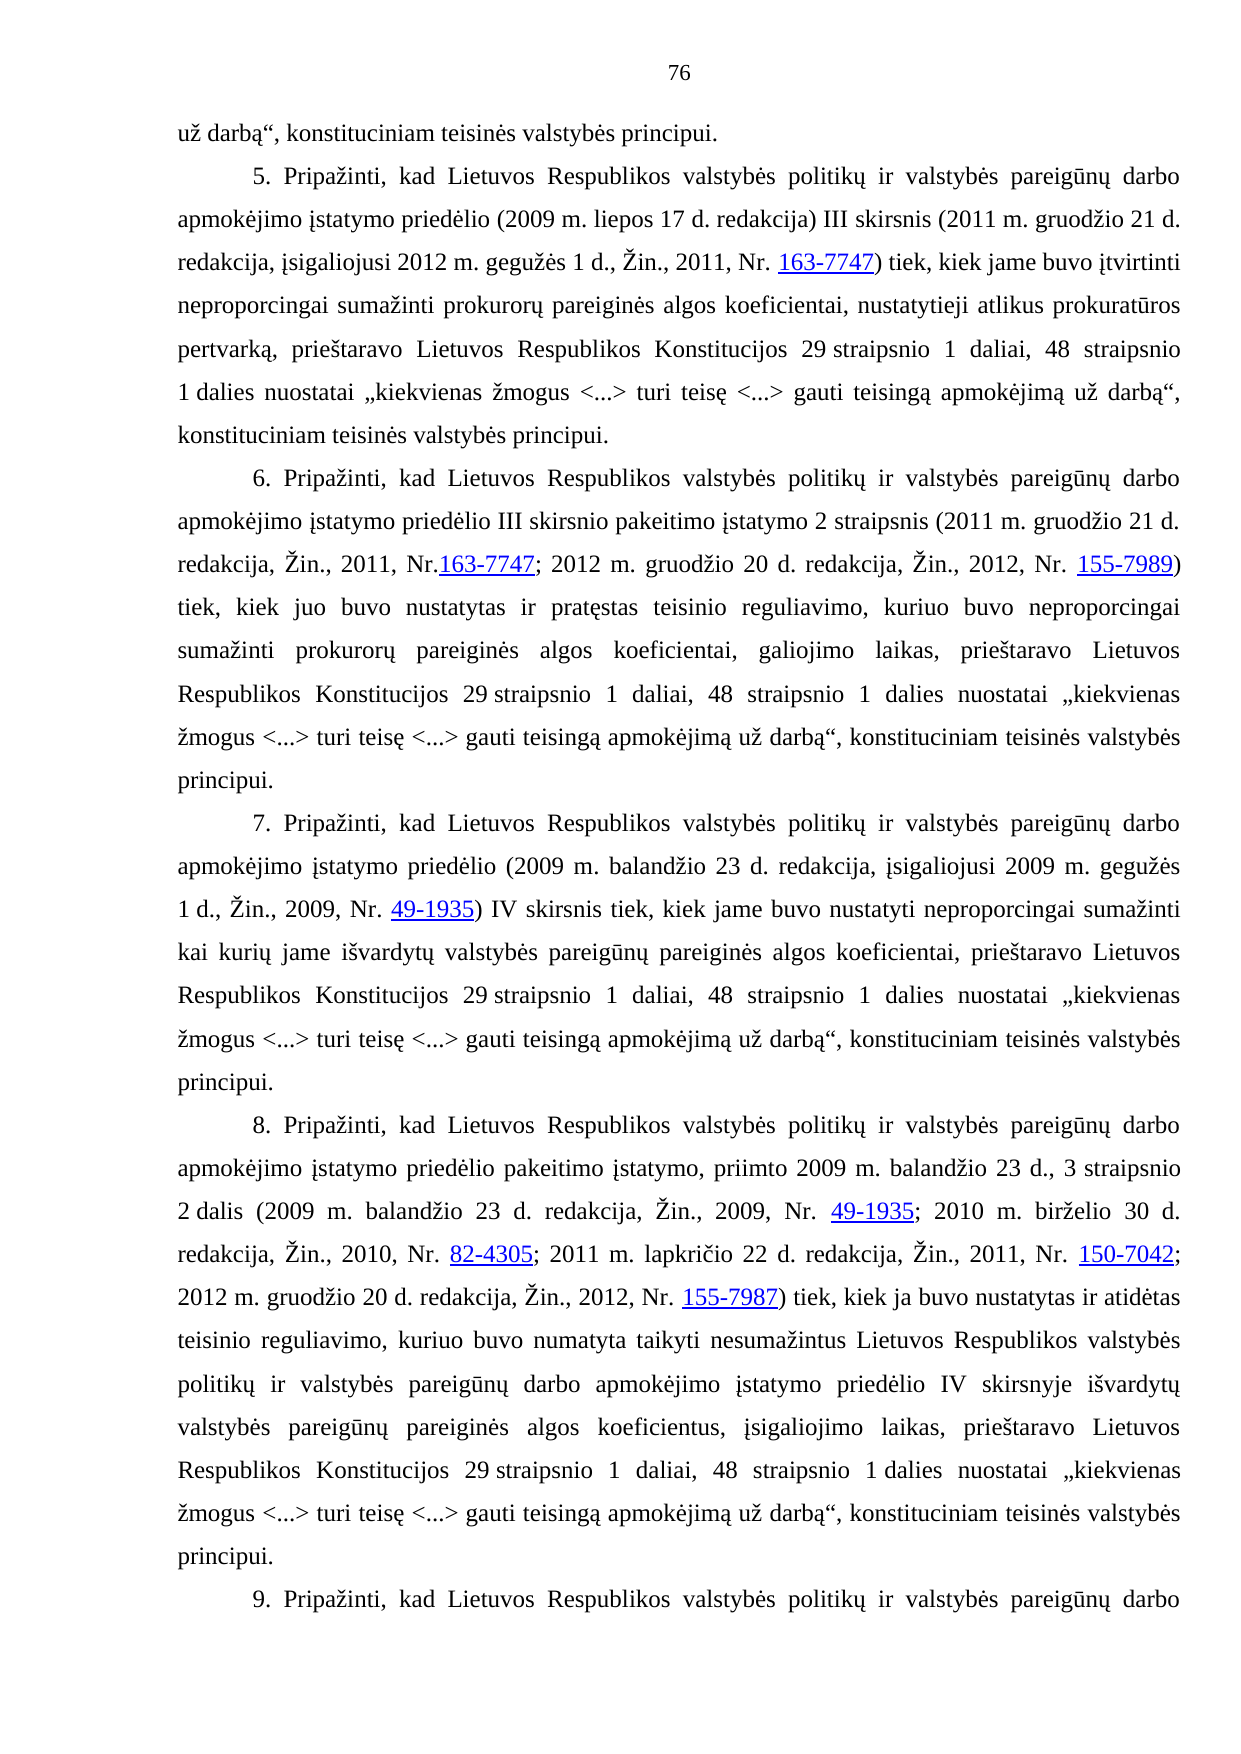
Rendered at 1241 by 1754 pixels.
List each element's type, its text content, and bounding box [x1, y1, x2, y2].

text 9. Pripažinti, kad Lietuvos Respublikos valstybės politikų ir valstybės pareigūnų darbo [177, 1584, 1181, 1613]
text 6. Pripažinti, kad Lietuvos Respublikos valstybės politikų ir valstybės pareigūnų darbo apmokėjimo įstatymo priedėlio III skirsnio pakeitimo įstatymo 2 straipsnis (2011 m. gruodžio 21 d. redakcija, Žin., 2011, Nr.163-7747; 2012 m. gruodžio 20 d. redakcija, Žin., 2012, Nr. 155-7989) tiek, kiek juo buvo nustatytas ir pratęstas teisinio reguliavimo, kuriuo buvo neproporcingai sumažinti prokurorų pareiginės algos koeficientai, galiojimo laikas, prieštaravo Lietuvos Respublikos Konstitucijos 29 straipsnio 1 daliai, 48 straipsnio 1 dalies nuostatai „kiekvienas žmogus <...> turi teisę <...> gauti teisingą apmokėjimą už darbą“, konstituciniam teisinės valstybės principui. [177, 463, 1181, 794]
text 5. Pripažinti, kad Lietuvos Respublikos valstybės politikų ir valstybės pareigūnų darbo apmokėjimo įstatymo priedėlio (2009 m. liepos 17 d. redakcija) III skirsnis (2011 m. gruodžio 21 d. redakcija, įsigaliojusi 2012 m. gegužės 1 d., Žin., 2011, Nr. 163-7747) tiek, kiek jame buvo įtvirtinti neproporcingai sumažinti prokurorų pareiginės algos koeficientai, nustatytieji atlikus prokuratūros pertvarką, prieštaravo Lietuvos Respublikos Konstitucijos 29 straipsnio 1 daliai, 48 straipsnio 1 dalies nuostatai „kiekvienas žmogus <...> turi teisę <...> gauti teisingą apmokėjimą už darbą“, konstituciniam teisinės valstybės principui. [177, 161, 1181, 449]
text 7. Pripažinti, kad Lietuvos Respublikos valstybės politikų ir valstybės pareigūnų darbo apmokėjimo įstatymo priedėlio (2009 m. balandžio 23 d. redakcija, įsigaliojusi 2009 m. gegužės 1 d., Žin., 2009, Nr. 49-1935) IV skirsnis tiek, kiek jame buvo nustatyti neproporcingai sumažinti kai kurių jame išvardytų valstybės pareigūnų pareiginės algos koeficientai, prieštaravo Lietuvos Respublikos Konstitucijos 29 straipsnio 1 daliai, 48 straipsnio 1 dalies nuostatai „kiekvienas žmogus <...> turi teisę <...> gauti teisingą apmokėjimą už darbą“, konstituciniam teisinės valstybės principui. [177, 808, 1181, 1096]
text 8. Pripažinti, kad Lietuvos Respublikos valstybės politikų ir valstybės pareigūnų darbo apmokėjimo įstatymo priedėlio pakeitimo įstatymo, priimto 2009 m. balandžio 23 d., 3 straipsnio 2 dalis (2009 m. balandžio 23 d. redakcija, Žin., 2009, Nr. 49-1935; 2010 m. birželio 30 d. redakcija, Žin., 2010, Nr. 82-4305; 2011 m. lapkričio 22 d. redakcija, Žin., 2011, Nr. 150-7042; 2012 m. gruodžio 20 d. redakcija, Žin., 2012, Nr. 155-7987) tiek, kiek ja buvo nustatytas ir atidėtas teisinio reguliavimo, kuriuo buvo numatyta taikyti nesumažintus Lietuvos Respublikos valstybės politikų ir valstybės pareigūnų darbo apmokėjimo įstatymo priedėlio IV skirsnyje išvardytų valstybės pareigūnų pareiginės algos koeficientus, įsigaliojimo laikas, prieštaravo Lietuvos Respublikos Konstitucijos 29 straipsnio 1 daliai, 48 straipsnio 1 dalies nuostatai „kiekvienas žmogus <...> turi teisę <...> gauti teisingą apmokėjimą už darbą“, konstituciniam teisinės valstybės principui. [177, 1110, 1181, 1570]
text už darbą“, konstituciniam teisinės valstybės principui. [177, 118, 1181, 147]
